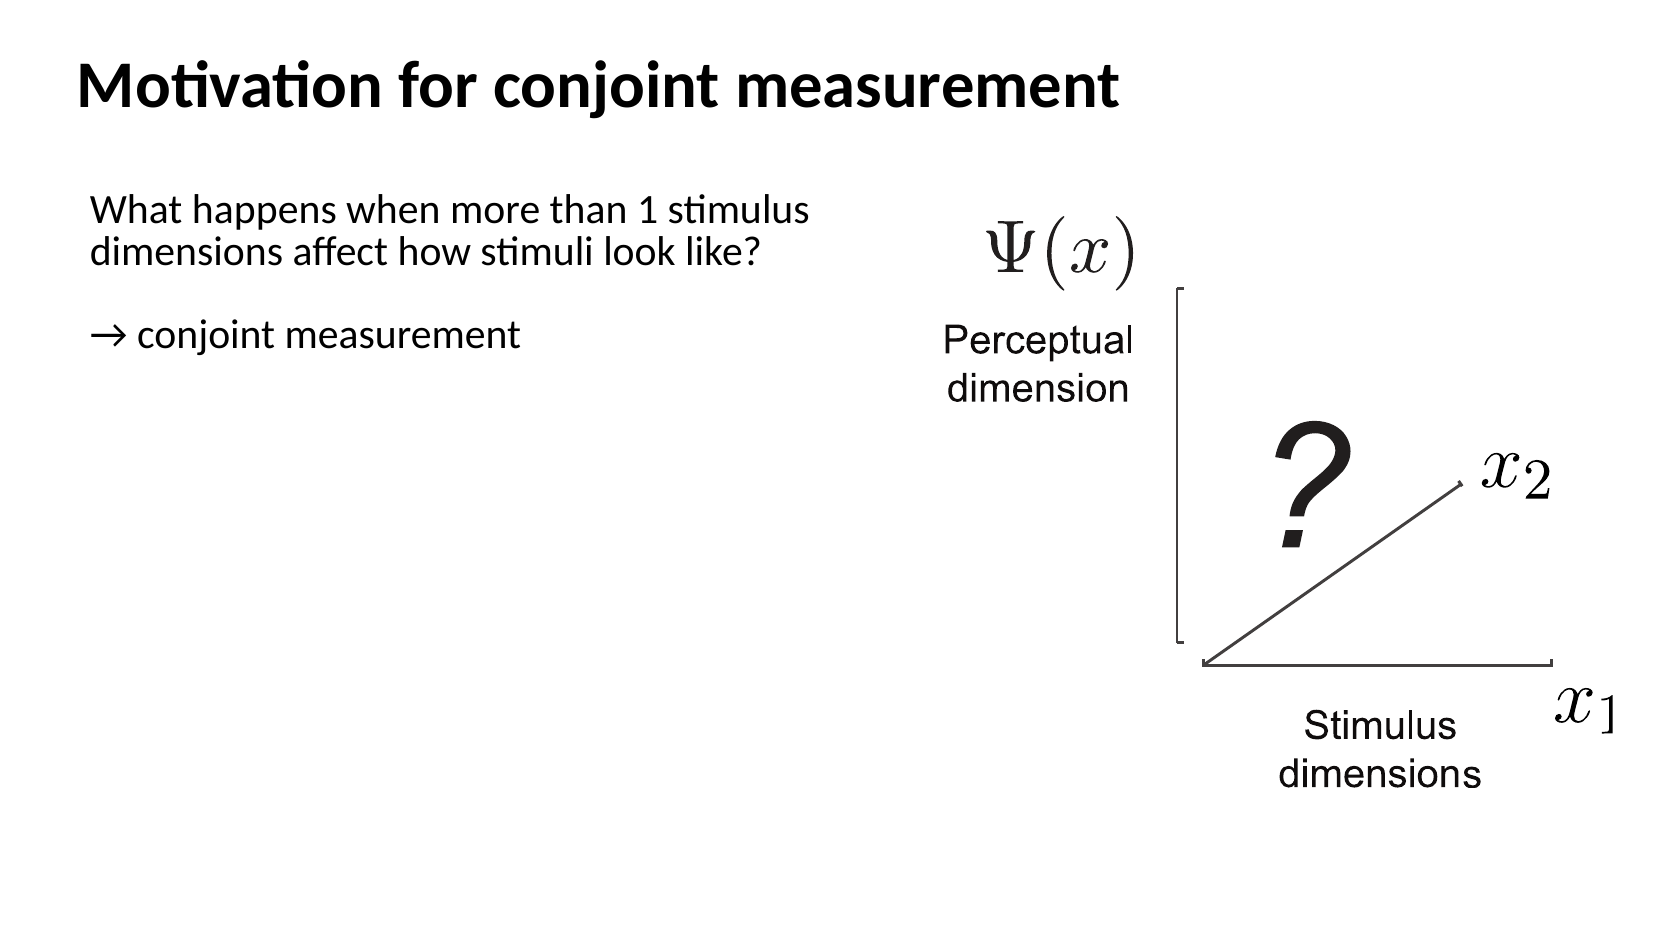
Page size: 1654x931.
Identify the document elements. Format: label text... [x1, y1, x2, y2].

text_box What happens when more than 1 stimulus dimensions affect how stimuli look like? → conjoint measurement [75, 184, 901, 788]
picture [945, 216, 1613, 788]
title Motivation for conjoint measurement [76, 13, 1565, 169]
